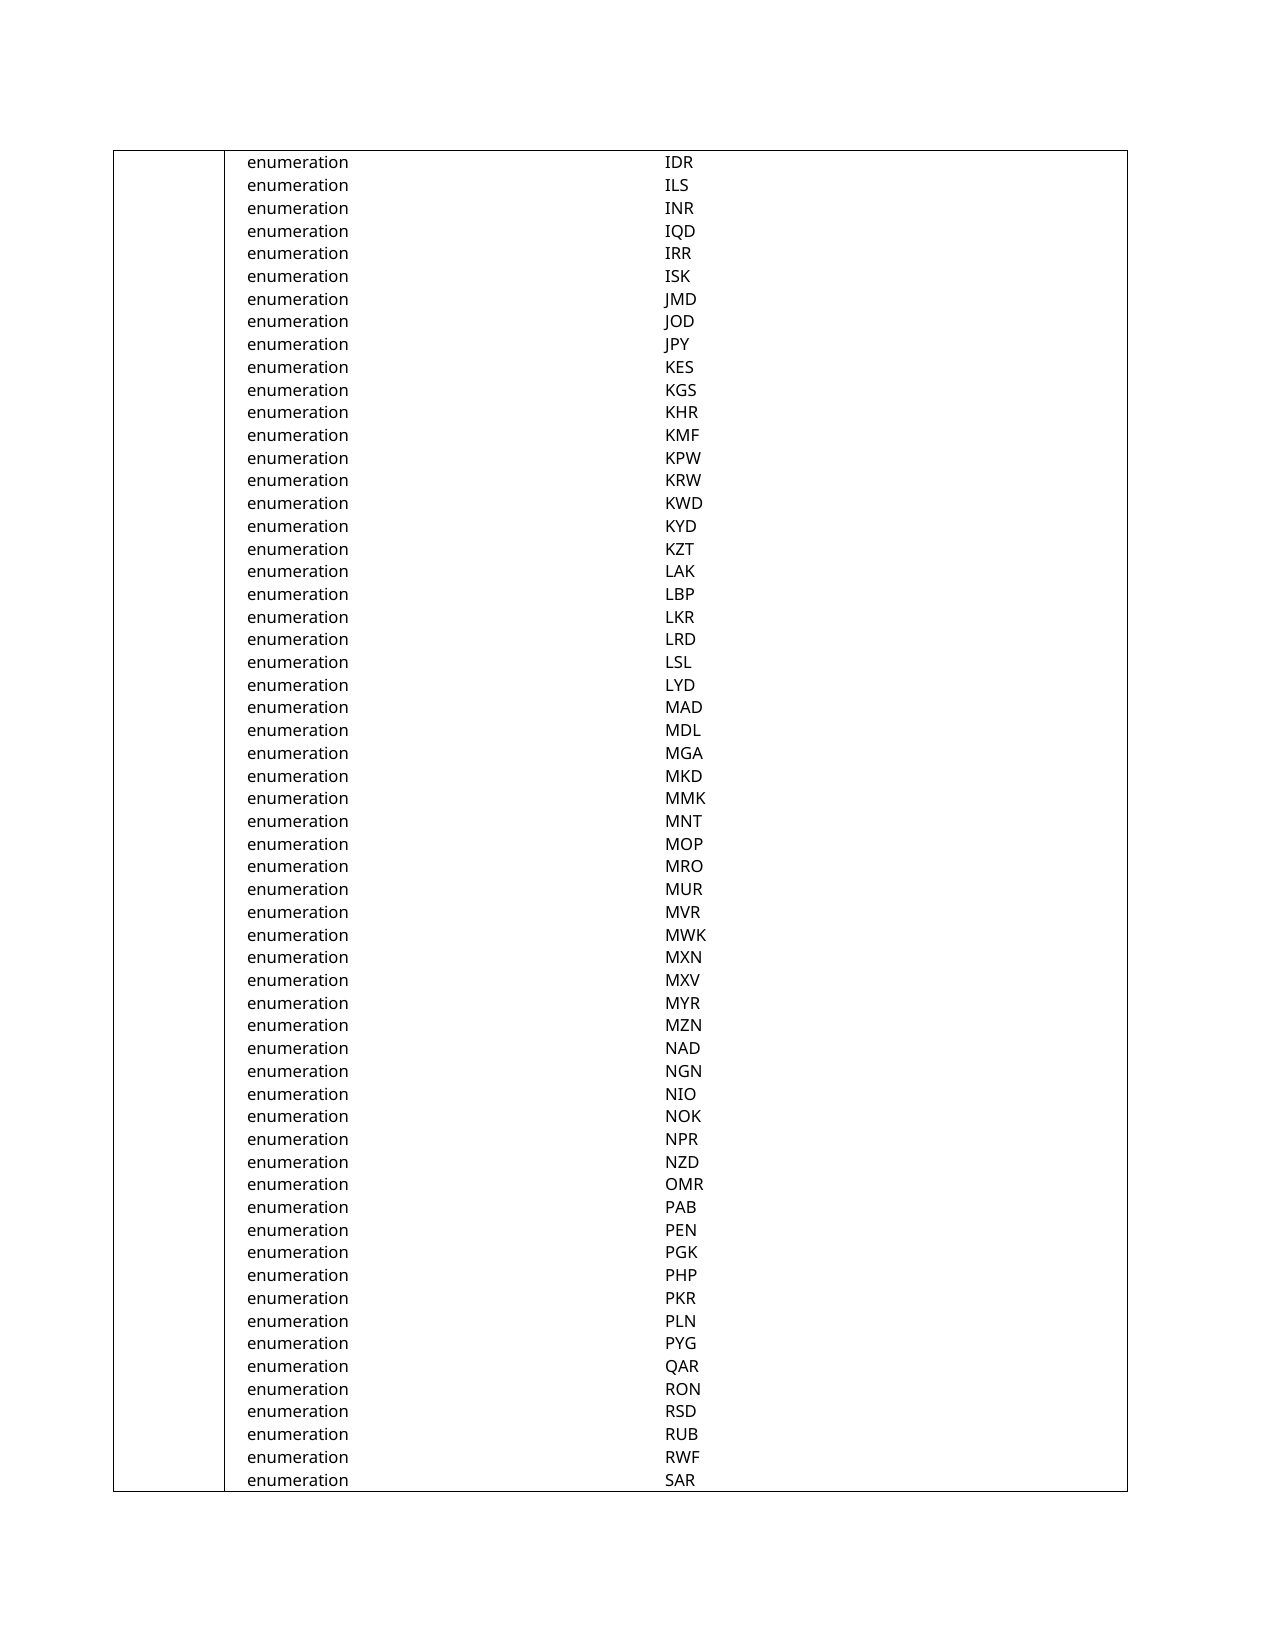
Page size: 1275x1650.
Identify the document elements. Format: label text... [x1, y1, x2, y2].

table_cell enumeration [236, 401, 654, 423]
table_cell JMD [654, 287, 957, 310]
table_cell [957, 741, 1127, 764]
table_cell enumeration [236, 1150, 654, 1173]
table_cell enumeration [236, 333, 654, 355]
table_cell RSD [654, 1400, 957, 1423]
table_cell enumeration [236, 196, 654, 219]
table_cell [957, 1400, 1127, 1423]
table_cell MWK [654, 923, 957, 946]
table_cell MKD [654, 764, 957, 787]
table_cell [957, 424, 1127, 446]
table_cell MVR [654, 900, 957, 923]
table_cell enumeration [236, 537, 654, 560]
table_cell [957, 1218, 1127, 1241]
table_cell MGA [654, 741, 957, 764]
table_cell KMF [654, 424, 957, 446]
table_cell PLN [654, 1309, 957, 1332]
table_cell enumeration [236, 628, 654, 651]
table_cell NOK [654, 1105, 957, 1127]
table_cell enumeration [236, 696, 654, 719]
table_cell [957, 628, 1127, 651]
table_cell enumeration [236, 287, 654, 310]
table_cell [957, 492, 1127, 514]
table_cell JOD [654, 310, 957, 333]
table_cell KPW [654, 446, 957, 469]
table_cell MAD [654, 696, 957, 719]
table_cell enumeration [236, 355, 654, 378]
table_cell MRO [654, 855, 957, 878]
table_cell LKR [654, 605, 957, 628]
table_cell [957, 832, 1127, 855]
table_cell MXN [654, 946, 957, 968]
table_cell [957, 1105, 1127, 1127]
table_cell enumeration [236, 1173, 654, 1196]
table_cell PKR [654, 1286, 957, 1309]
table_cell MYR [654, 991, 957, 1014]
table_cell KWD [654, 492, 957, 514]
table_cell MNT [654, 810, 957, 832]
table_cell NAD [654, 1037, 957, 1059]
table_cell [957, 1128, 1127, 1150]
table_cell [957, 1468, 1127, 1491]
table_cell ISK [654, 265, 957, 287]
table_cell enumeration [236, 946, 654, 968]
table_cell [957, 1014, 1127, 1037]
table_cell enumeration [236, 174, 654, 196]
table_cell [957, 174, 1127, 196]
table_cell KRW [654, 469, 957, 492]
table_cell enumeration [236, 651, 654, 673]
table_cell KHR [654, 401, 957, 423]
table_cell enumeration [236, 424, 654, 446]
table_cell [957, 969, 1127, 991]
table_cell IQD [654, 219, 957, 242]
table_cell [957, 469, 1127, 492]
table_cell KES [654, 355, 957, 378]
table_cell NGN [654, 1059, 957, 1082]
table_cell [957, 946, 1127, 968]
table_cell enumeration [236, 583, 654, 605]
table_cell enumeration [236, 1445, 654, 1468]
table_cell IRR [654, 242, 957, 264]
table_cell enumeration [236, 1423, 654, 1445]
table_cell [957, 1286, 1127, 1309]
table_cell [957, 1059, 1127, 1082]
table_cell enumeration [236, 810, 654, 832]
table_cell [957, 333, 1127, 355]
table_cell enumeration [236, 1037, 654, 1059]
table_cell enumeration [236, 469, 654, 492]
table_cell MUR [654, 878, 957, 900]
table_cell MOP [654, 832, 957, 855]
table_cell [957, 1150, 1127, 1173]
table_cell [957, 605, 1127, 628]
table_cell enumeration [236, 832, 654, 855]
table_cell KYD [654, 514, 957, 537]
table_cell [957, 446, 1127, 469]
table_cell enumeration [236, 991, 654, 1014]
table_cell enumeration [236, 1082, 654, 1105]
table_cell [957, 764, 1127, 787]
table_cell MZN [654, 1014, 957, 1037]
table_cell enumeration [236, 969, 654, 991]
table_cell enumeration [236, 219, 654, 242]
table_cell [957, 310, 1127, 333]
table_cell SAR [654, 1468, 957, 1491]
table_cell enumeration [236, 1286, 654, 1309]
table_cell enumeration [236, 1332, 654, 1354]
table_cell LAK [654, 560, 957, 582]
table_cell [957, 1309, 1127, 1332]
table_cell enumeration [236, 1059, 654, 1082]
table_cell enumeration [236, 1105, 654, 1127]
table_cell [957, 265, 1127, 287]
table_cell enumeration [236, 1014, 654, 1037]
table_cell JPY [654, 333, 957, 355]
table_cell MDL [654, 719, 957, 741]
table_cell [957, 923, 1127, 946]
table_cell NIO [654, 1082, 957, 1105]
table_cell enumeration [236, 1218, 654, 1241]
table_cell [957, 1241, 1127, 1264]
table_cell [957, 560, 1127, 582]
table_cell enumeration [236, 242, 654, 264]
table_cell RWF [654, 1445, 957, 1468]
table_cell [957, 1264, 1127, 1286]
table_cell enumeration [236, 719, 654, 741]
table_cell [114, 151, 224, 1491]
table_cell PEN [654, 1218, 957, 1241]
table_cell [957, 196, 1127, 219]
table_cell [957, 719, 1127, 741]
table_cell enumeration [236, 446, 654, 469]
table_cell enumeration [236, 673, 654, 696]
table_cell [957, 651, 1127, 673]
table_cell enumeration [236, 151, 654, 174]
table_cell enumeration [236, 265, 654, 287]
table_cell [957, 810, 1127, 832]
table_cell enumeration [236, 764, 654, 787]
table_cell enumeration [236, 1309, 654, 1332]
table_cell PAB [654, 1196, 957, 1218]
table_cell LSL [654, 651, 957, 673]
table_cell [957, 696, 1127, 719]
table_cell enumeration [236, 1355, 654, 1377]
table_cell enumeration [236, 1128, 654, 1150]
table_cell [225, 151, 1127, 1491]
table_cell [957, 1355, 1127, 1377]
table_cell [957, 1082, 1127, 1105]
table_cell enumeration [236, 1377, 654, 1400]
table_cell [957, 151, 1127, 174]
table_cell enumeration [236, 878, 654, 900]
table_cell enumeration [236, 1196, 654, 1218]
table_cell PGK [654, 1241, 957, 1264]
table_cell IDR [654, 151, 957, 174]
table_cell enumeration [236, 378, 654, 401]
table_cell QAR [654, 1355, 957, 1377]
table_cell enumeration [236, 514, 654, 537]
table_cell [957, 287, 1127, 310]
table_cell [957, 1377, 1127, 1400]
table_cell [957, 242, 1127, 264]
table_cell enumeration [236, 1468, 654, 1491]
table_cell PHP [654, 1264, 957, 1286]
table_cell enumeration [236, 741, 654, 764]
table_cell enumeration [236, 923, 654, 946]
table_cell [957, 1332, 1127, 1354]
table_cell NZD [654, 1150, 957, 1173]
table_cell enumeration [236, 900, 654, 923]
table_cell LYD [654, 673, 957, 696]
table_cell [957, 878, 1127, 900]
table_cell NPR [654, 1128, 957, 1150]
table_cell enumeration [236, 1264, 654, 1286]
table_cell KGS [654, 378, 957, 401]
table_cell INR [654, 196, 957, 219]
table_cell enumeration [236, 1400, 654, 1423]
table_cell PYG [654, 1332, 957, 1354]
table_cell [957, 401, 1127, 423]
table_cell enumeration [236, 855, 654, 878]
table_cell [957, 1173, 1127, 1196]
table_cell enumeration [236, 310, 654, 333]
table_cell [957, 378, 1127, 401]
table_cell [957, 219, 1127, 242]
table_cell RUB [654, 1423, 957, 1445]
table_cell [957, 900, 1127, 923]
table_cell enumeration [236, 560, 654, 582]
table_cell MXV [654, 969, 957, 991]
table_cell ILS [654, 174, 957, 196]
table_cell [957, 673, 1127, 696]
table_cell RON [654, 1377, 957, 1400]
table_cell OMR [654, 1173, 957, 1196]
table_cell [957, 514, 1127, 537]
table_cell [957, 1445, 1127, 1468]
table_cell LBP [654, 583, 957, 605]
table_cell [957, 1423, 1127, 1445]
table_cell MMK [654, 787, 957, 809]
table_cell enumeration [236, 787, 654, 809]
table_cell KZT [654, 537, 957, 560]
table_cell [957, 537, 1127, 560]
table_cell enumeration [236, 1241, 654, 1264]
table_cell enumeration [236, 492, 654, 514]
table_cell [957, 787, 1127, 809]
table_cell [957, 583, 1127, 605]
table_cell [957, 1196, 1127, 1218]
table_cell [957, 991, 1127, 1014]
table_cell [957, 855, 1127, 878]
table_cell [957, 1037, 1127, 1059]
table_cell [957, 355, 1127, 378]
table_cell LRD [654, 628, 957, 651]
table_cell enumeration [236, 605, 654, 628]
